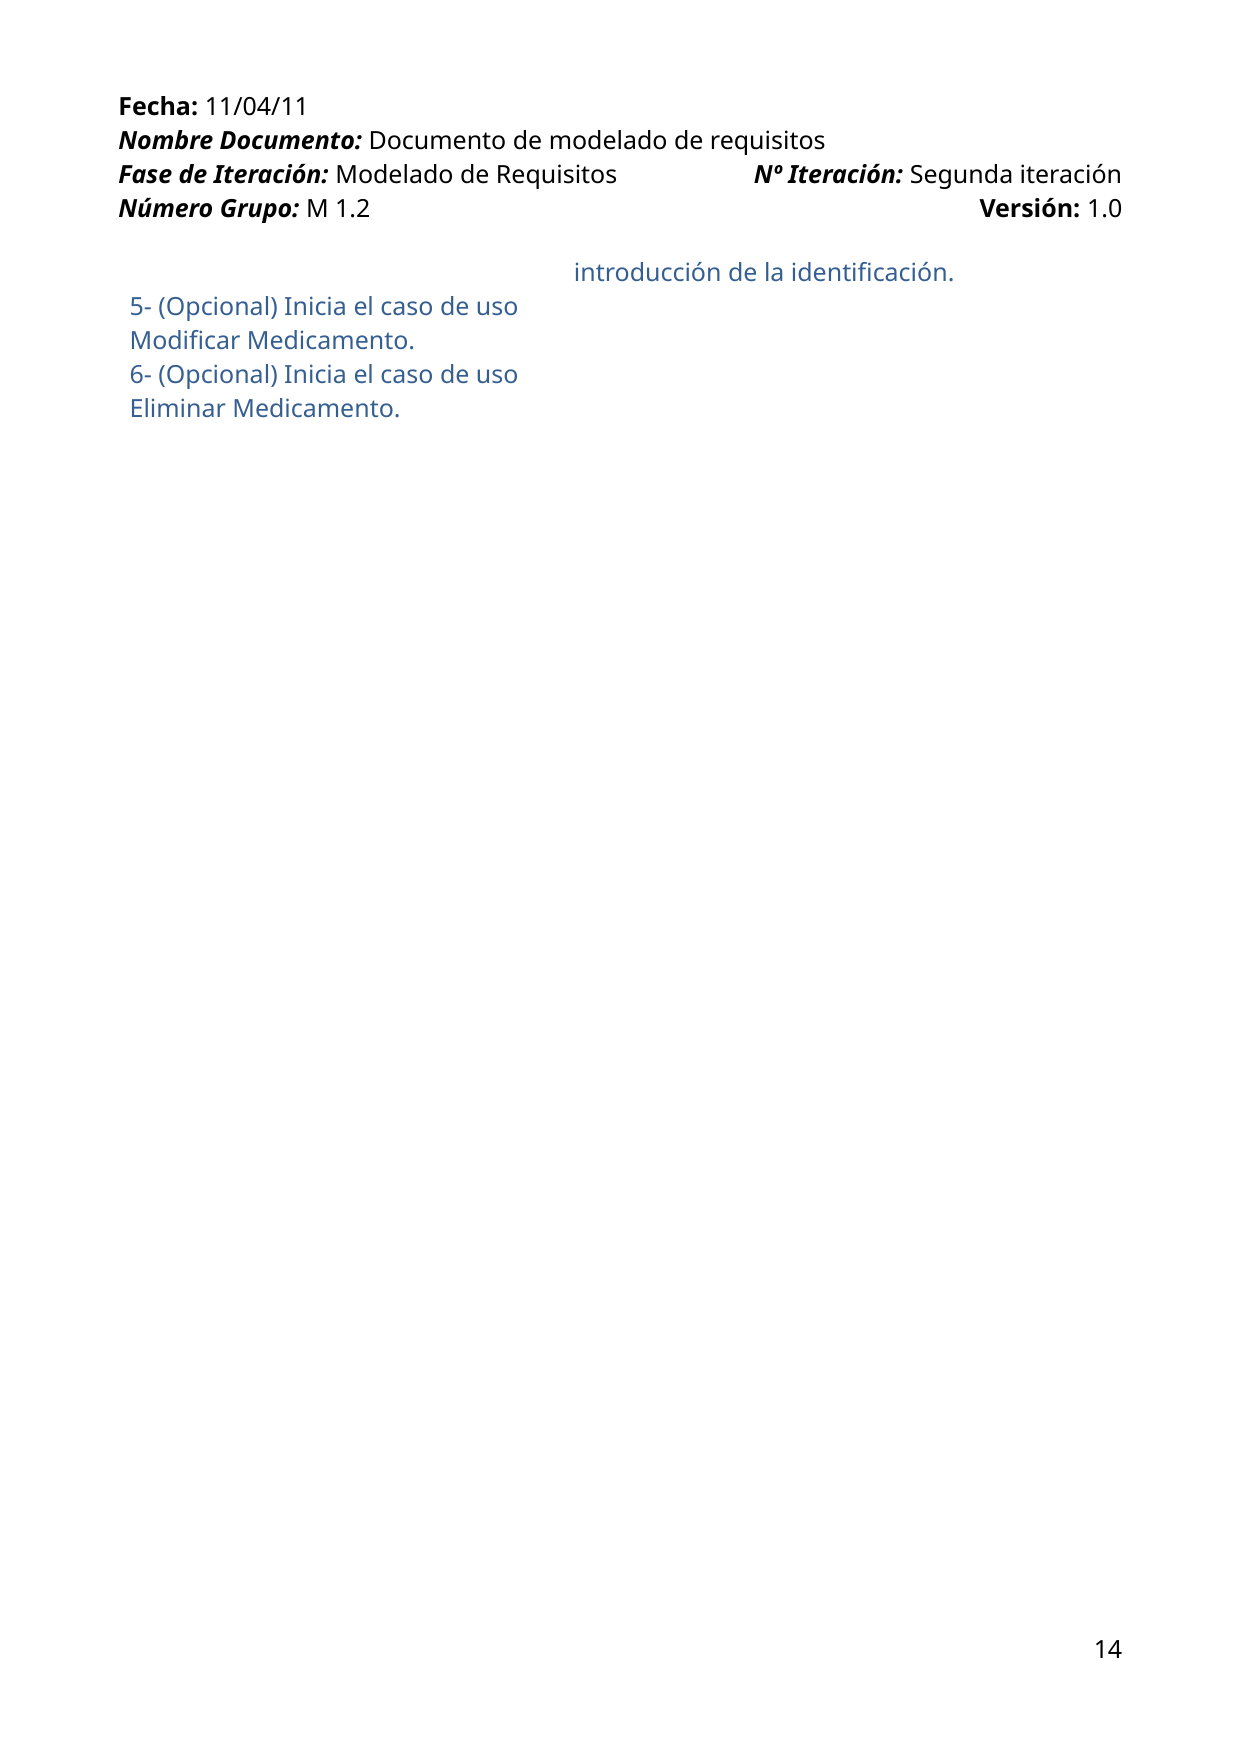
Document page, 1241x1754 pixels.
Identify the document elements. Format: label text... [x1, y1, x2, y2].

table_cell 6- (Opcional) Inicia el caso de uso Eliminar Medicamento. [118, 356, 562, 424]
table_cell [563, 288, 1005, 356]
table_cell [118, 254, 562, 288]
table_cell [563, 356, 1005, 424]
table_cell introducción de la identificación. [563, 254, 1005, 288]
table_cell 5- (Opcional) Inicia el caso de uso Modificar Medicamento. [118, 288, 562, 356]
